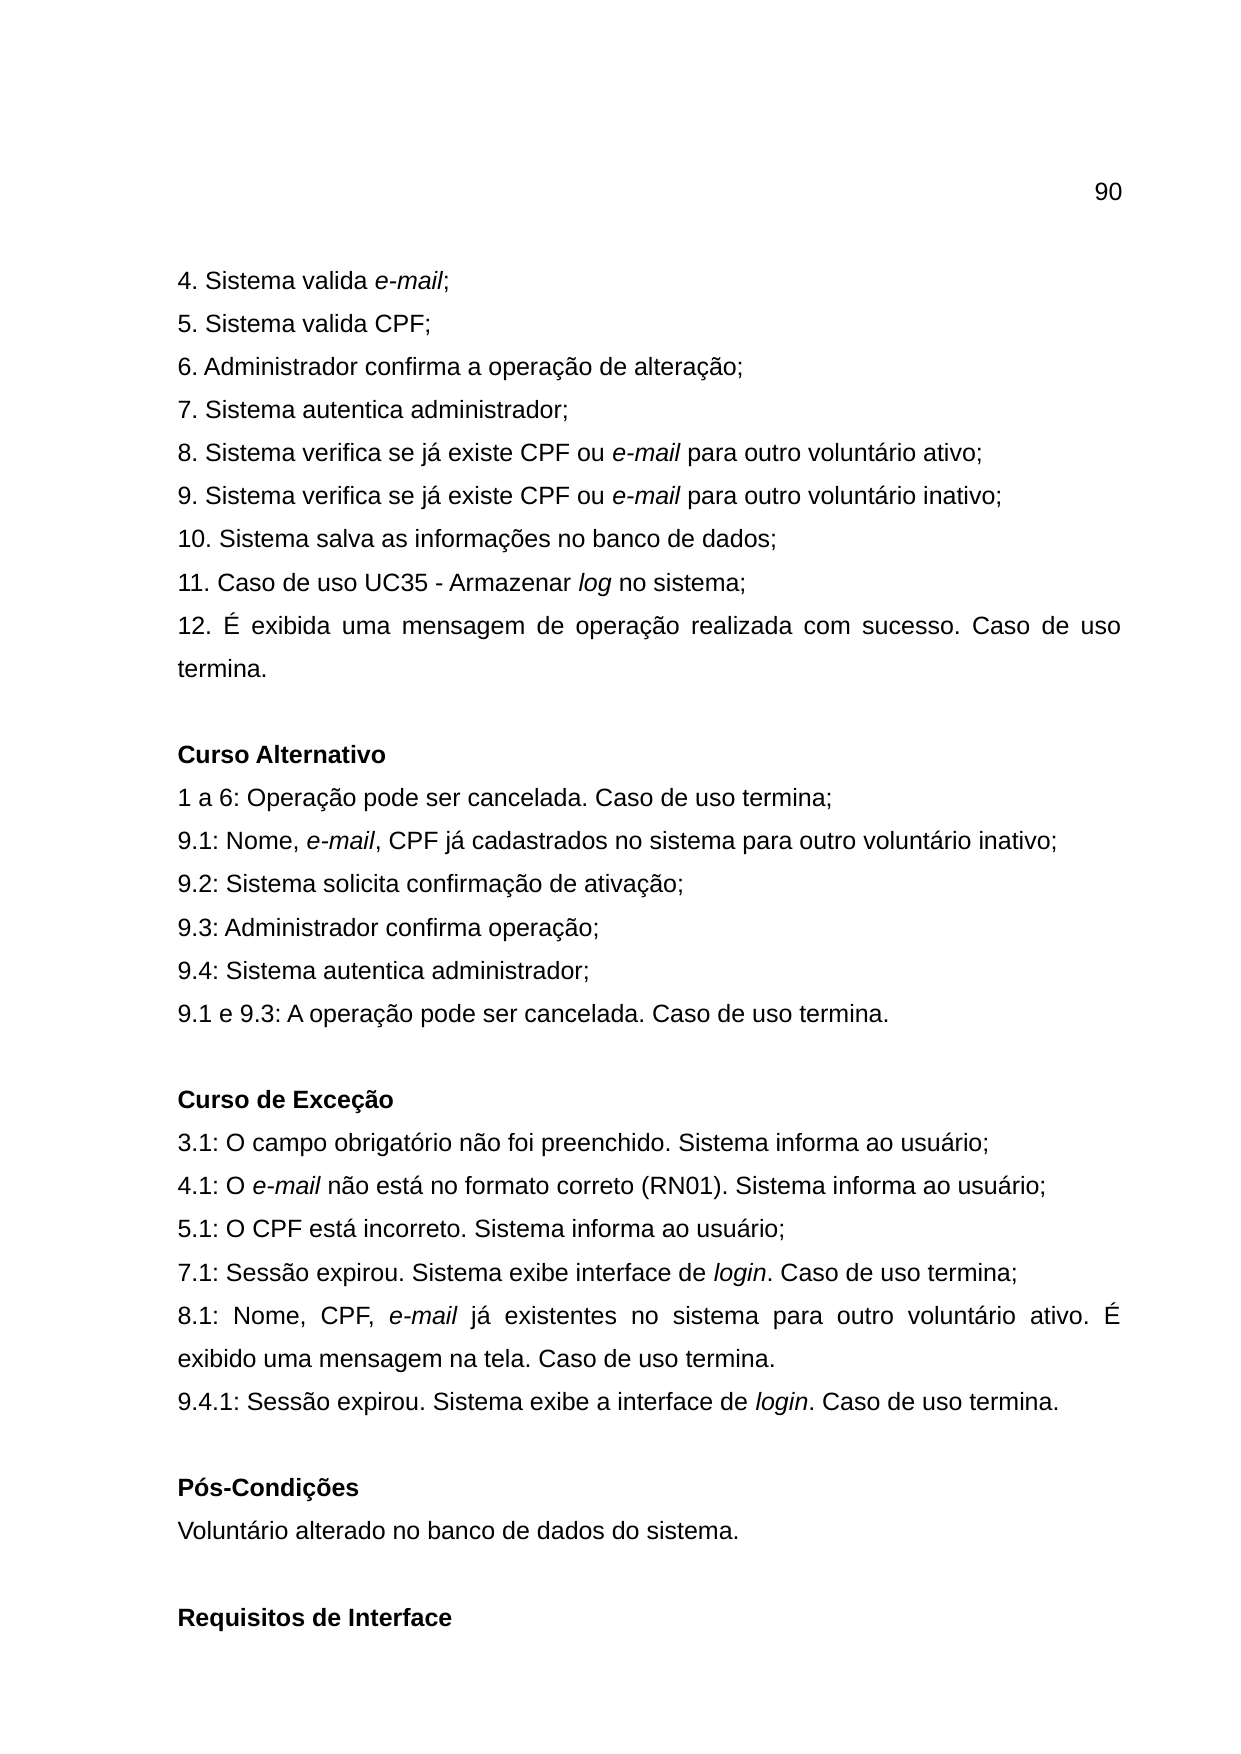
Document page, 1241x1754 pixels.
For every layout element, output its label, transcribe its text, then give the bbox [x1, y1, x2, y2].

text 11. Caso de uso UC35 - Armazenar log no sistema; [177, 568, 1122, 596]
text 9.4: Sistema autentica administrador; [177, 956, 1122, 984]
text 8.1: Nome, CPF, e-mail já existentes no sistema para outro voluntário ativo. É exibido uma mensagem na tela. Caso de uso termina. [177, 1301, 1122, 1373]
text 9.2: Sistema solicita confirmação de ativação; [177, 869, 1122, 898]
text 9.3: Administrador confirma operação; [177, 913, 1122, 941]
text 9. Sistema verifica se já existe CPF ou e-mail para outro voluntário inativo; [177, 481, 1122, 510]
text 9.1 e 9.3: A operação pode ser cancelada. Caso de uso termina. [177, 999, 1122, 1028]
text 4.1: O e-mail não está no formato correto (RN01). Sistema informa ao usuário; [177, 1171, 1122, 1200]
text 10. Sistema salva as informações no banco de dados; [177, 524, 1122, 553]
text 8. Sistema verifica se já existe CPF ou e-mail para outro voluntário ativo; [177, 438, 1122, 467]
text Curso de Exceção [177, 1085, 1122, 1114]
text 6. Administrador confirma a operação de alteração; [177, 352, 1122, 381]
text 3.1: O campo obrigatório não foi preenchido. Sistema informa ao usuário; [177, 1128, 1122, 1157]
text Voluntário alterado no banco de dados do sistema. [177, 1516, 1122, 1545]
text 7.1: Sessão expirou. Sistema exibe interface de login. Caso de uso termina; [177, 1258, 1122, 1286]
text 9.1: Nome, e-mail, CPF já cadastrados no sistema para outro voluntário inativo; [177, 826, 1122, 855]
text 5. Sistema valida CPF; [177, 309, 1122, 338]
text 7. Sistema autentica administrador; [177, 395, 1122, 424]
text 1 a 6: Operação pode ser cancelada. Caso de uso termina; [177, 783, 1122, 812]
text 5.1: O CPF está incorreto. Sistema informa ao usuário; [177, 1214, 1122, 1243]
text Pós-Condições [177, 1473, 1122, 1502]
text Curso Alternativo [177, 740, 1122, 769]
text 9.4.1: Sessão expirou. Sistema exibe a interface de login. Caso de uso termina. [177, 1387, 1122, 1416]
text Requisitos de Interface [177, 1603, 1122, 1631]
text 4. Sistema valida e-mail; [177, 266, 1122, 294]
text 12. É exibida uma mensagem de operação realizada com sucesso. Caso de uso termina. [177, 611, 1122, 683]
